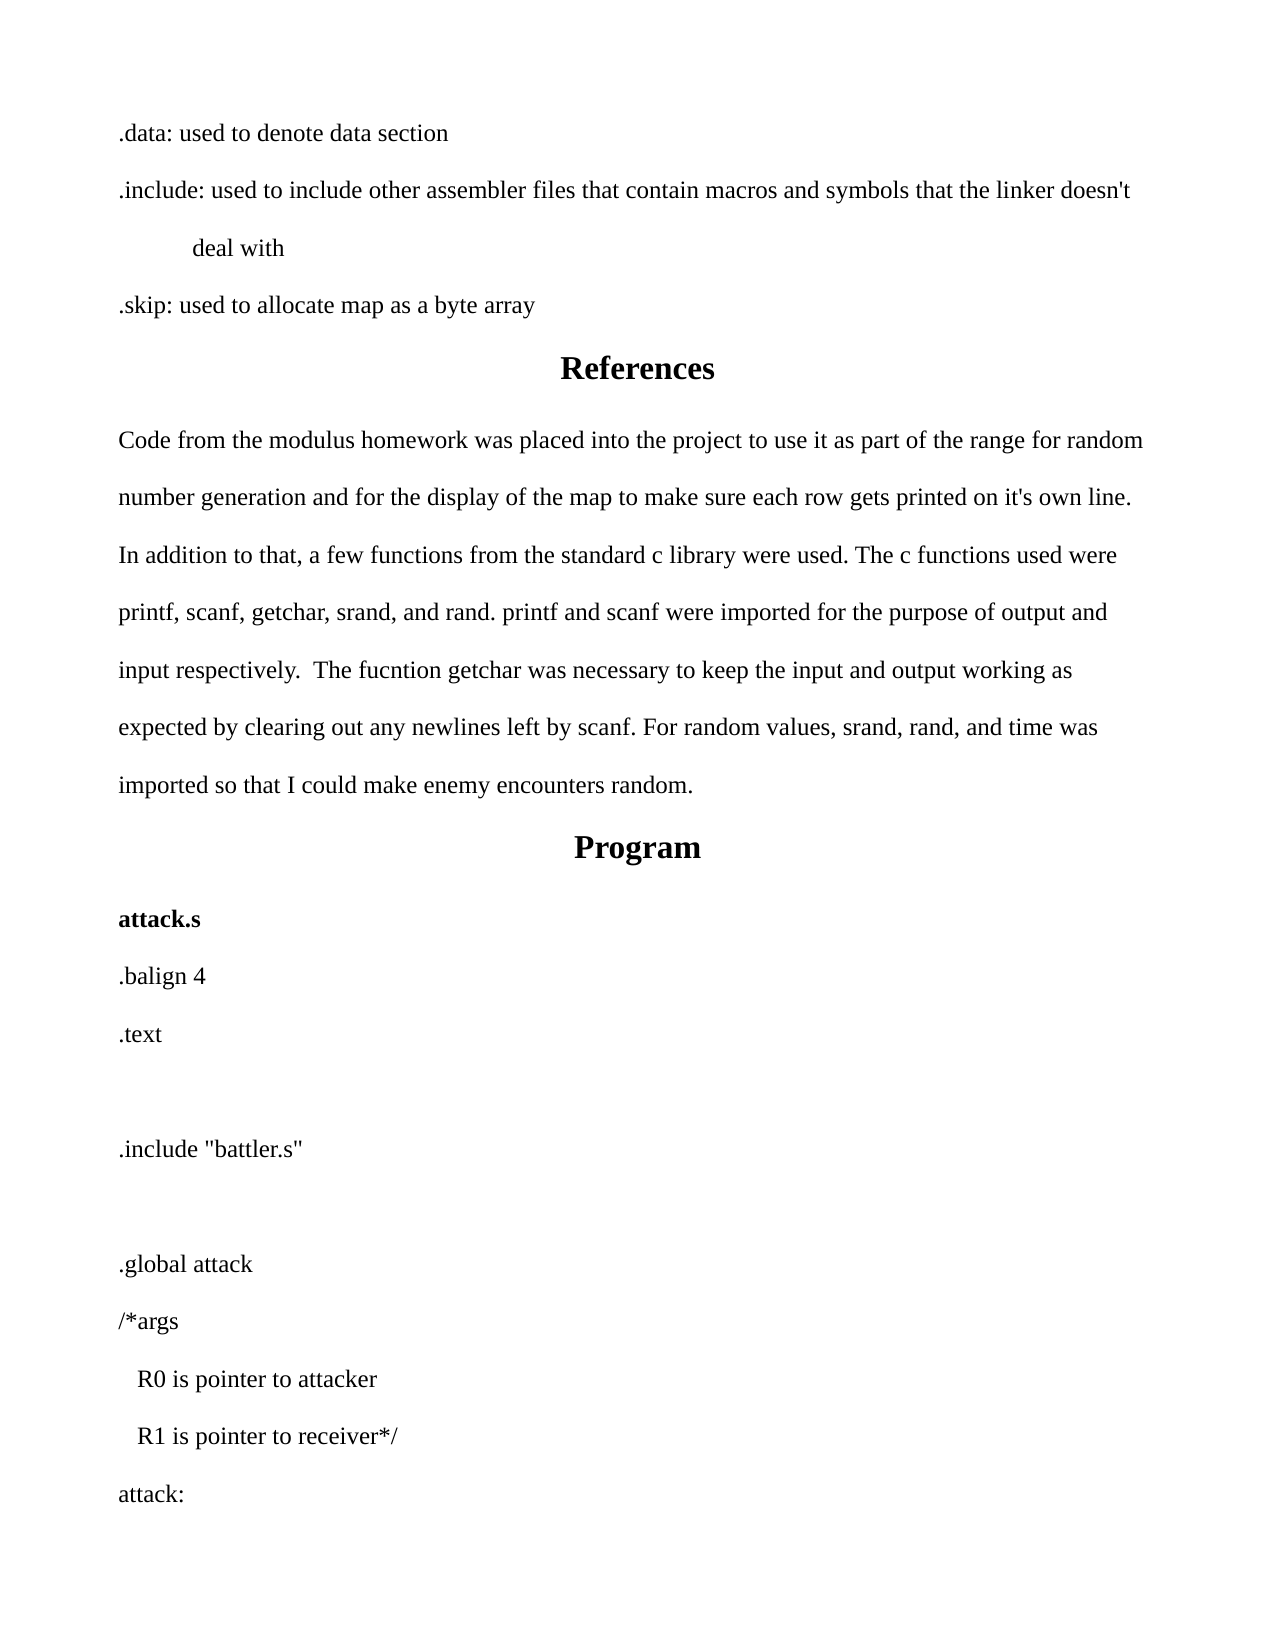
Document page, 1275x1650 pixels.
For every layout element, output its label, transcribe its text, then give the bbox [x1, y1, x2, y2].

text attack: [118, 1479, 1157, 1508]
text R0 is pointer to attacker [118, 1364, 1157, 1393]
text /*args [118, 1306, 1157, 1335]
text R1 is pointer to receiver*/ [118, 1421, 1157, 1450]
text .global attack [118, 1249, 1157, 1278]
text .include: used to include other assembler files that contain macros and symbols that the linker doesn't [118, 176, 1157, 204]
text attack.s [118, 904, 1157, 933]
text Program [118, 827, 1157, 866]
text .balign 4 [118, 961, 1157, 990]
text .include "battler.s" [118, 1134, 1157, 1163]
text Code from the modulus homework was placed into the project to use it as part of the range for random number generation and for the display of the map to make sure each row gets printed on it's own line. In addition to that, a few functions from the standard c library were used. The c functions used were printf, scanf, getchar, srand, and rand. printf and scanf were imported for the purpose of output and input respectively. The fucntion getchar was necessary to keep the input and output working as expected by clearing out any newlines left by scanf. For random values, srand, rand, and time was imported so that I could make enemy encounters random. [118, 425, 1157, 798]
text .data: used to denote data section [118, 118, 1157, 147]
text References [118, 348, 1157, 386]
text .skip: used to allocate map as a byte array [118, 291, 1157, 319]
text deal with [118, 233, 1157, 262]
text .text [118, 1019, 1157, 1048]
